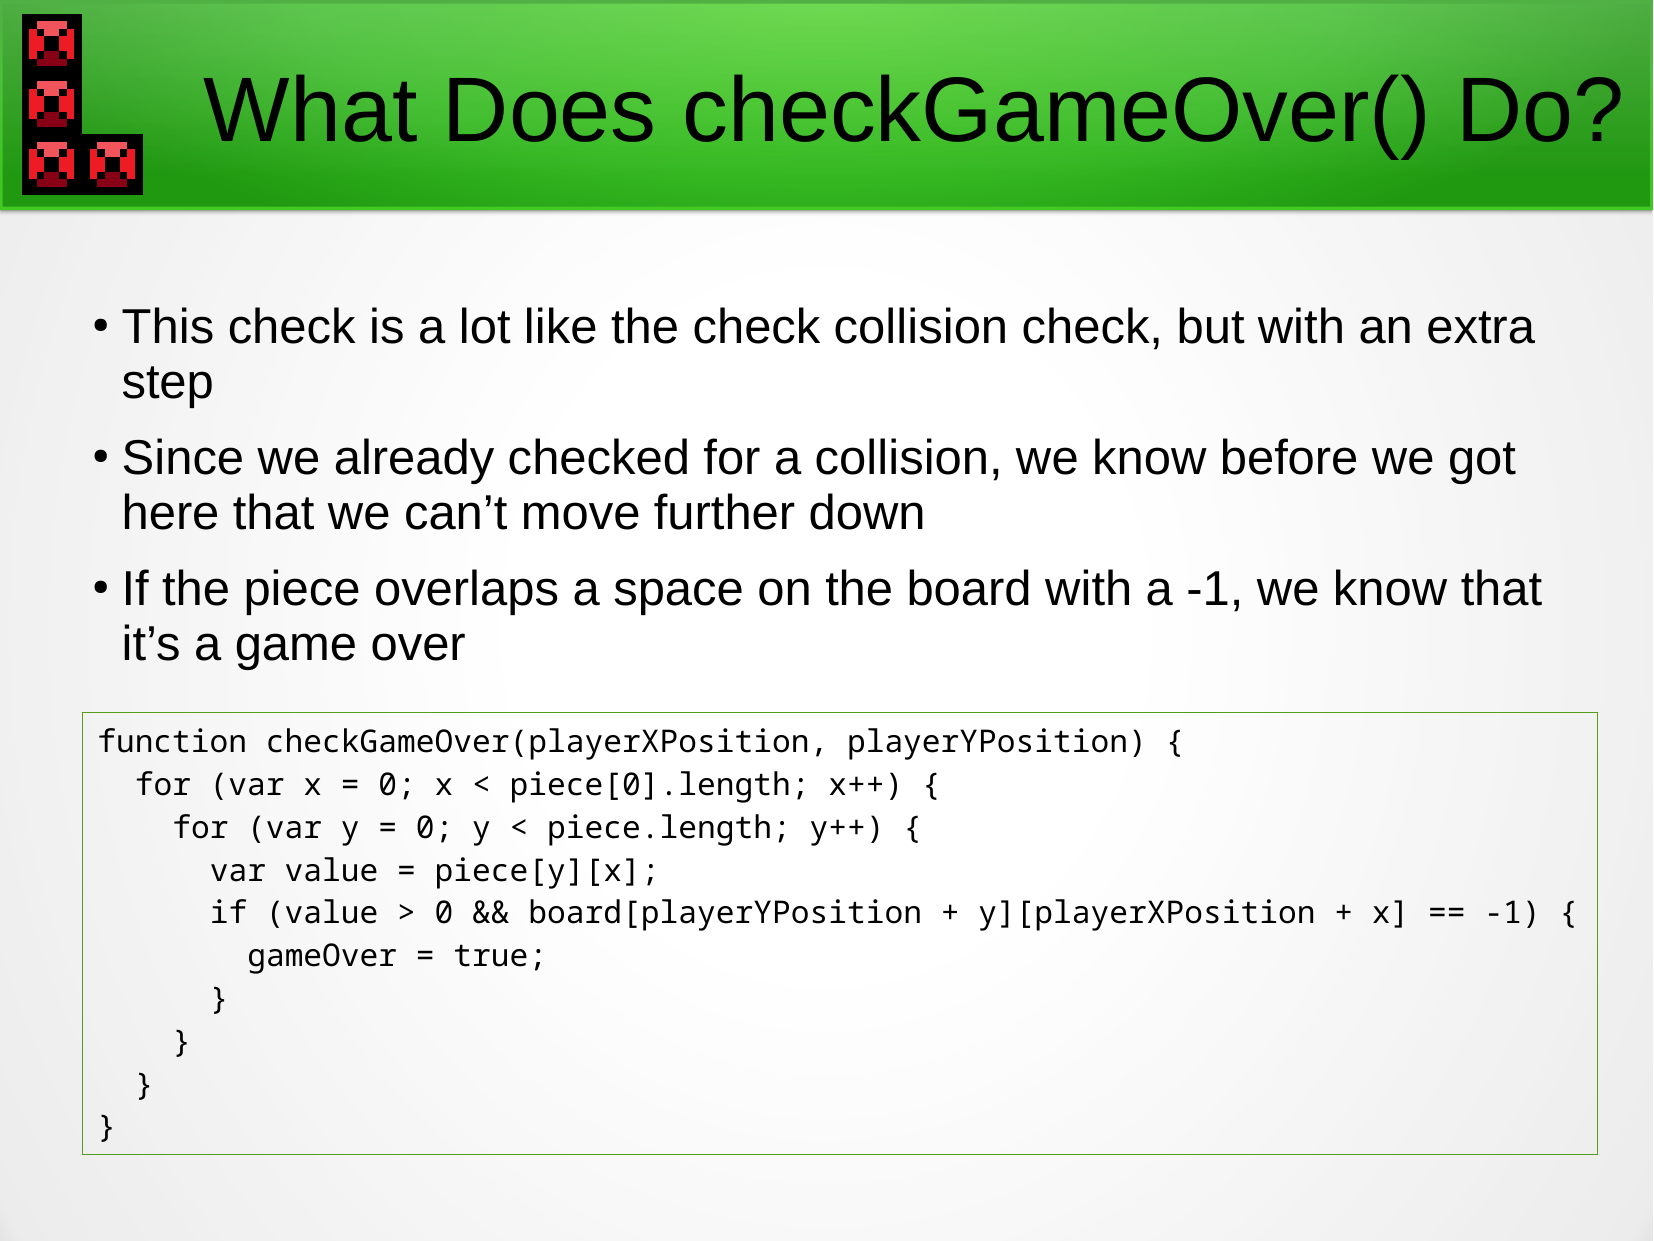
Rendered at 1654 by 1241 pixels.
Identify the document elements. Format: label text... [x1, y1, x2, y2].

list This check is a lot like the check collision check, but with an extra step Since we already checked for a collision, we know before we got here that we can’t move further down If the piece overlaps a space on the board with a -1, we know that it’s a game over [82, 299, 1576, 676]
picture [22, 14, 143, 195]
title What Does checkGameOver() Do? [195, 30, 1636, 190]
text_box function checkGameOver(playerXPosition, playerYPosition) { for (var x = 0; x < piece[0].length; x++) { for (var y = 0; y < piece.length; y++) { var value = piece[y][x]; if (value > 0 && board[playerYPosition + y][playerXPosition + x] == -1) { gameOver = true; } } } } [82, 712, 1598, 1111]
